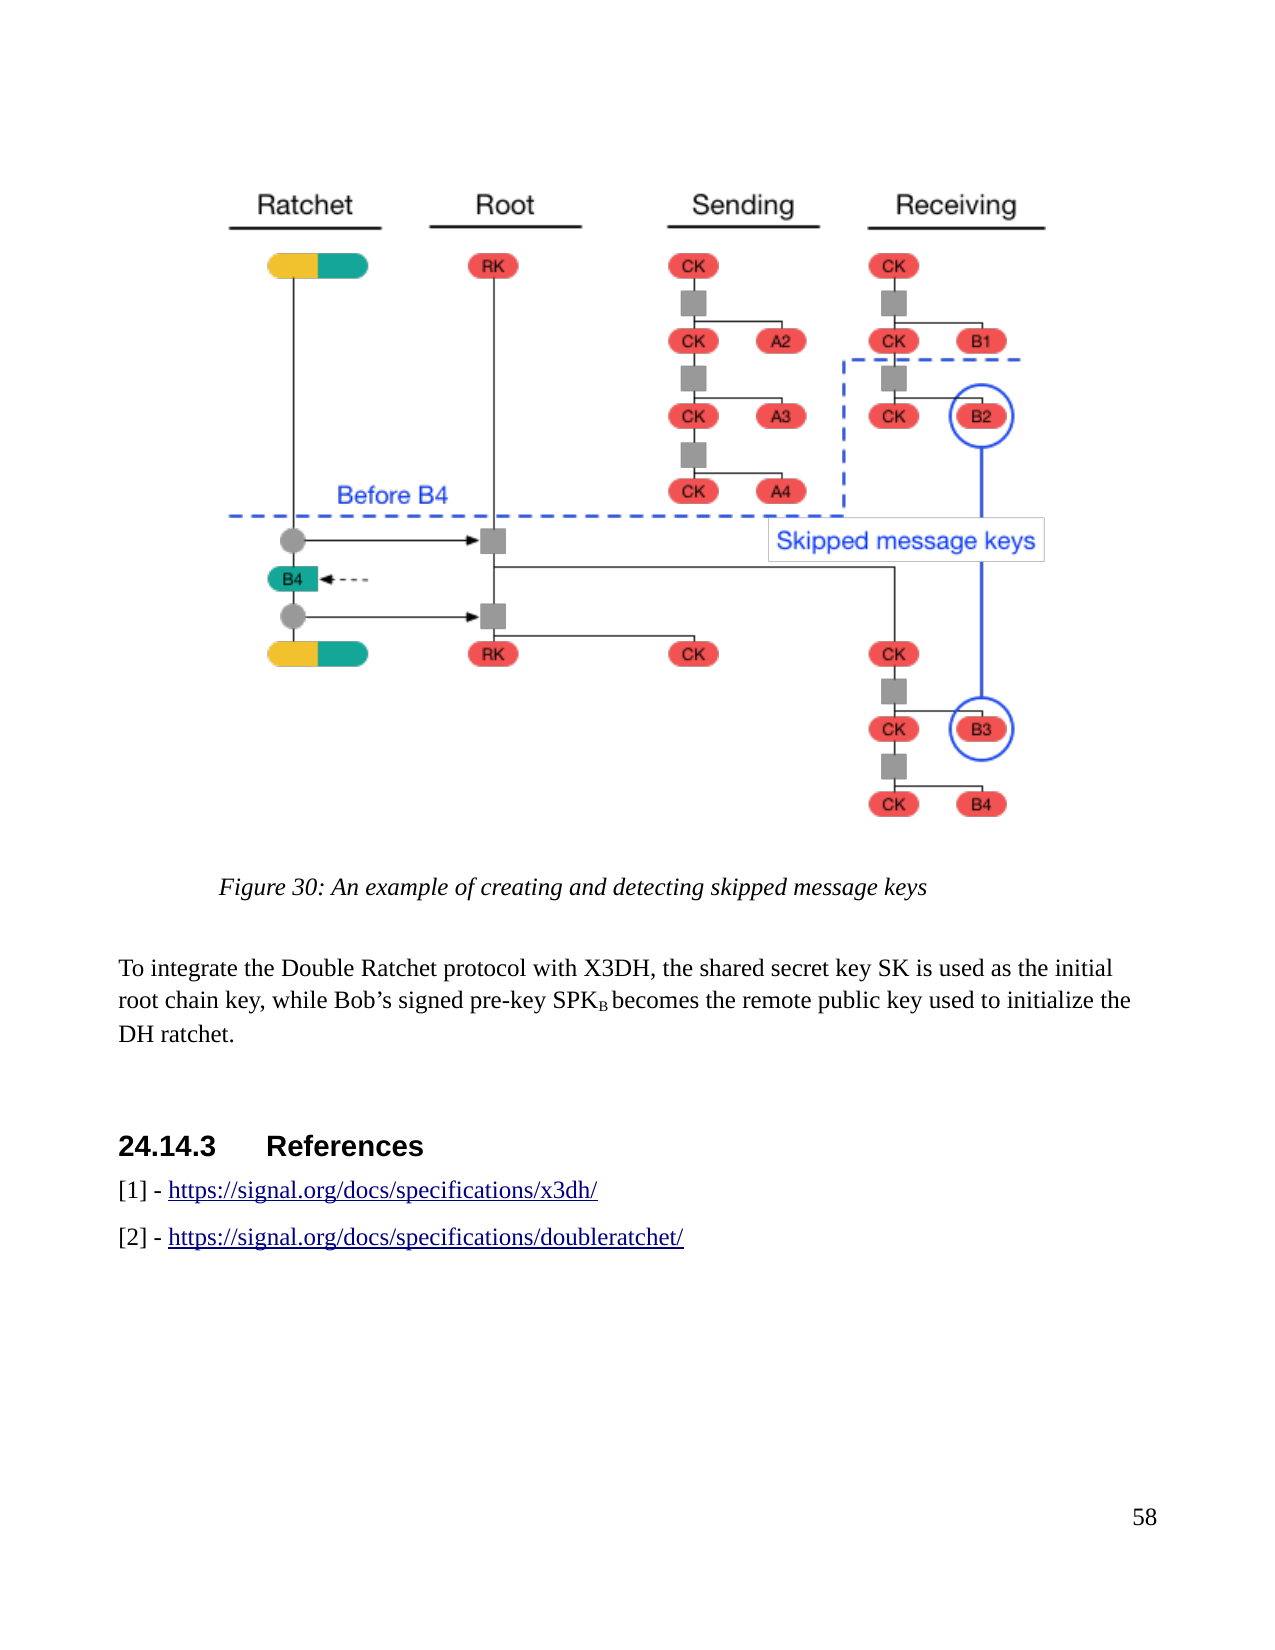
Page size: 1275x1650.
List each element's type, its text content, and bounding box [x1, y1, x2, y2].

text Figure 30: An example of creating and detecting skipped message keys [219, 867, 1056, 901]
text To integrate the Double Ratchet protocol with X3DH, the shared secret key SK is used as the initial root chain key, while Bob’s signed pre-key SPKB becomes the remote public key used to initialize the DH ratchet. [118, 953, 1157, 1047]
subtitle References [118, 1128, 1157, 1162]
text [2] - https://signal.org/docs/specifications/doubleratchet/ [118, 1222, 1157, 1251]
text [1] - https://signal.org/docs/specifications/x3dh/ [118, 1175, 1157, 1203]
picture [218, 130, 1057, 867]
